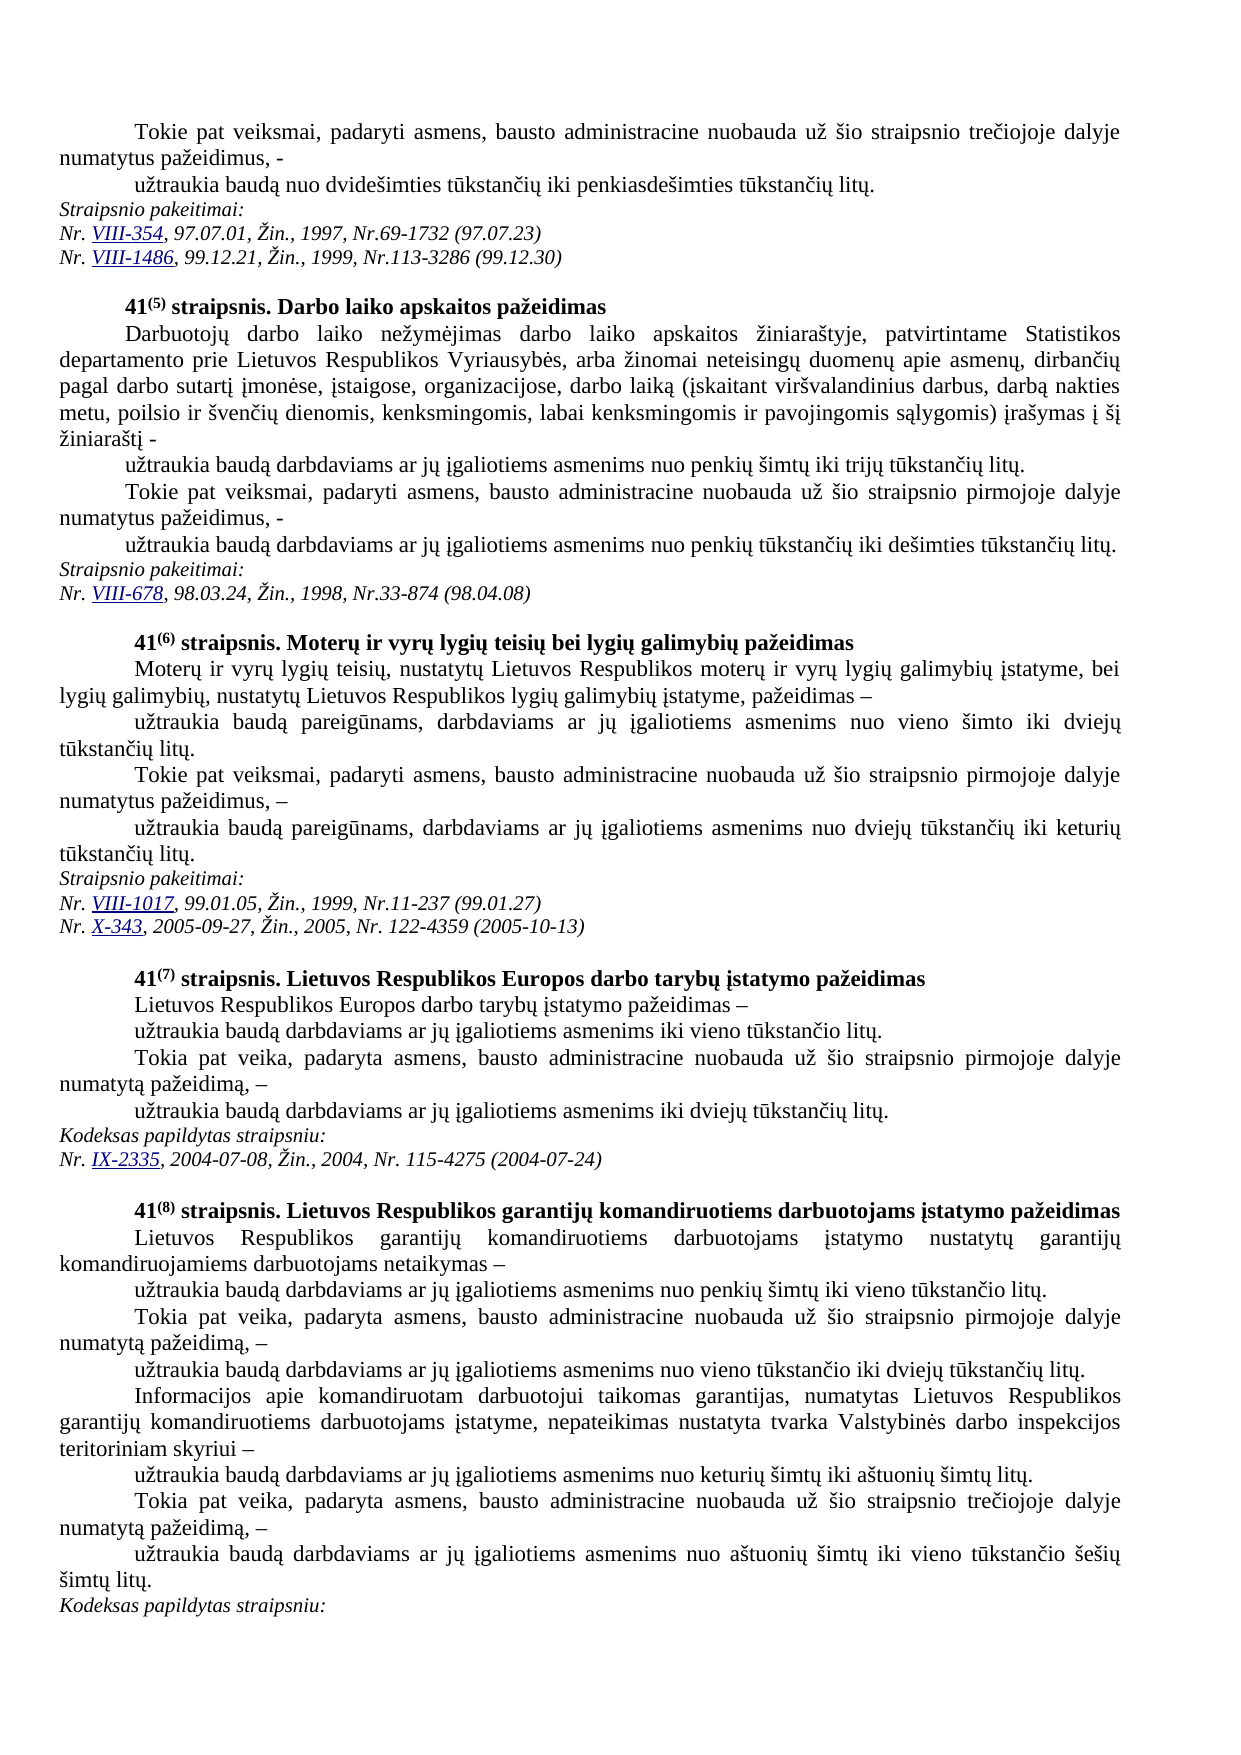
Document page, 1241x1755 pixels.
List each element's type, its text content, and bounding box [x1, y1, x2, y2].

text Nr. VIII-1017, 99.01.05, Žin., 1999, Nr.11-237 (99.01.27) [59, 890, 1122, 914]
text 41(8) straipsnis. Lietuvos Respublikos garantijų komandiruotiems darbuotojams įstatymo pažeidimas [134, 1197, 1122, 1224]
text užtraukia baudą darbdaviams ar jų įgaliotiems asmenims nuo penkių šimtų iki trijų tūkstančių litų. [59, 452, 1122, 478]
text Moterų ir vyrų lygių teisių, nustatytų Lietuvos Respublikos moterų ir vyrų lygių galimybių įstatyme, bei lygių galimybių, nustatytų Lietuvos Respublikos lygių galimybių įstatyme, pažeidimas – [59, 656, 1122, 708]
text Kodeksas papildytas straipsniu: [59, 1123, 1122, 1147]
text Nr. VIII-354, 97.07.01, Žin., 1997, Nr.69-1732 (97.07.23) [59, 221, 1122, 245]
text Nr. X-343, 2005-09-27, Žin., 2005, Nr. 122-4359 (2005-10-13) [59, 914, 1122, 938]
text užtraukia baudą darbdaviams ar jų įgaliotiems asmenims iki vieno tūkstančio litų. [59, 1018, 1122, 1044]
text Tokia pat veika, padaryta asmens, bausto administracine nuobauda už šio straipsnio pirmojoje dalyje numatytą pažeidimą, – [59, 1044, 1122, 1097]
text Nr. IX-2335, 2004-07-08, Žin., 2004, Nr. 115-4275 (2004-07-24) [59, 1147, 1122, 1171]
text Darbuotojų darbo laiko nežymėjimas darbo laiko apskaitos žiniaraštyje, patvirtintame Statistikos departamento prie Lietuvos Respublikos Vyriausybės, arba žinomai neteisingų duomenų apie asmenų, dirbančių pagal darbo sutartį įmonėse, įstaigose, organizacijose, darbo laiką (įskaitant viršvalandinius darbus, darbą nakties metu, poilsio ir švenčių dienomis, kenksmingomis, labai kenksmingomis ir pavojingomis sąlygomis) įrašymas į šį žiniaraštį - [59, 320, 1122, 452]
text Straipsnio pakeitimai: [59, 866, 1122, 890]
text užtraukia baudą darbdaviams ar jų įgaliotiems asmenims nuo aštuonių šimtų iki vieno tūkstančio šešių šimtų litų. [59, 1540, 1122, 1593]
text 41(7) straipsnis. Lietuvos Respublikos Europos darbo tarybų įstatymo pažeidimas [134, 965, 1122, 991]
text Tokie pat veiksmai, padaryti asmens, bausto administracine nuobauda už šio straipsnio pirmojoje dalyje numatytus pažeidimus, – [59, 761, 1122, 814]
text užtraukia baudą darbdaviams ar jų įgaliotiems asmenims iki dviejų tūkstančių litų. [59, 1097, 1122, 1123]
text Tokia pat veika, padaryta asmens, bausto administracine nuobauda už šio straipsnio trečiojoje dalyje numatytą pažeidimą, – [59, 1487, 1122, 1540]
text užtraukia baudą darbdaviams ar jų įgaliotiems asmenims nuo keturių šimtų iki aštuonių šimtų litų. [59, 1461, 1122, 1487]
text Lietuvos Respublikos garantijų komandiruotiems darbuotojams įstatymo nustatytų garantijų komandiruojamiems darbuotojams netaikymas – [59, 1224, 1122, 1277]
text Nr. VIII-678, 98.03.24, Žin., 1998, Nr.33-874 (98.04.08) [59, 581, 1122, 605]
text Tokie pat veiksmai, padaryti asmens, bausto administracine nuobauda už šio straipsnio trečiojoje dalyje numatytus pažeidimus, - [59, 118, 1122, 171]
text Lietuvos Respublikos Europos darbo tarybų įstatymo pažeidimas – [59, 991, 1122, 1018]
text užtraukia baudą darbdaviams ar jų įgaliotiems asmenims nuo penkių tūkstančių iki dešimties tūkstančių litų. [59, 531, 1122, 557]
text Tokie pat veiksmai, padaryti asmens, bausto administracine nuobauda už šio straipsnio pirmojoje dalyje numatytus pažeidimus, - [59, 478, 1122, 531]
text 41(6) straipsnis. Moterų ir vyrų lygių teisių bei lygių galimybių pažeidimas [59, 629, 1122, 656]
text užtraukia baudą darbdaviams ar jų įgaliotiems asmenims nuo penkių šimtų iki vieno tūkstančio litų. [59, 1277, 1122, 1303]
text užtraukia baudą pareigūnams, darbdaviams ar jų įgaliotiems asmenims nuo dviejų tūkstančių iki keturių tūkstančių litų. [59, 814, 1122, 866]
text Straipsnio pakeitimai: [59, 197, 1122, 221]
text 41(5) straipsnis. Darbo laiko apskaitos pažeidimas [59, 293, 1122, 320]
text užtraukia baudą pareigūnams, darbdaviams ar jų įgaliotiems asmenims nuo vieno šimto iki dviejų tūkstančių litų. [59, 708, 1122, 761]
text Kodeksas papildytas straipsniu: [59, 1593, 1122, 1617]
text užtraukia baudą darbdaviams ar jų įgaliotiems asmenims nuo vieno tūkstančio iki dviejų tūkstančių litų. [59, 1356, 1122, 1382]
text užtraukia baudą nuo dvidešimties tūkstančių iki penkiasdešimties tūkstančių litų. [134, 171, 1122, 197]
text Informacijos apie komandiruotam darbuotojui taikomas garantijas, numatytas Lietuvos Respublikos garantijų komandiruotiems darbuotojams įstatyme, nepateikimas nustatyta tvarka Valstybinės darbo inspekcijos teritoriniam skyriui – [59, 1382, 1122, 1461]
text Nr. VIII-1486, 99.12.21, Žin., 1999, Nr.113-3286 (99.12.30) [59, 245, 1122, 269]
text Straipsnio pakeitimai: [59, 557, 1122, 581]
text Tokia pat veika, padaryta asmens, bausto administracine nuobauda už šio straipsnio pirmojoje dalyje numatytą pažeidimą, – [59, 1303, 1122, 1356]
